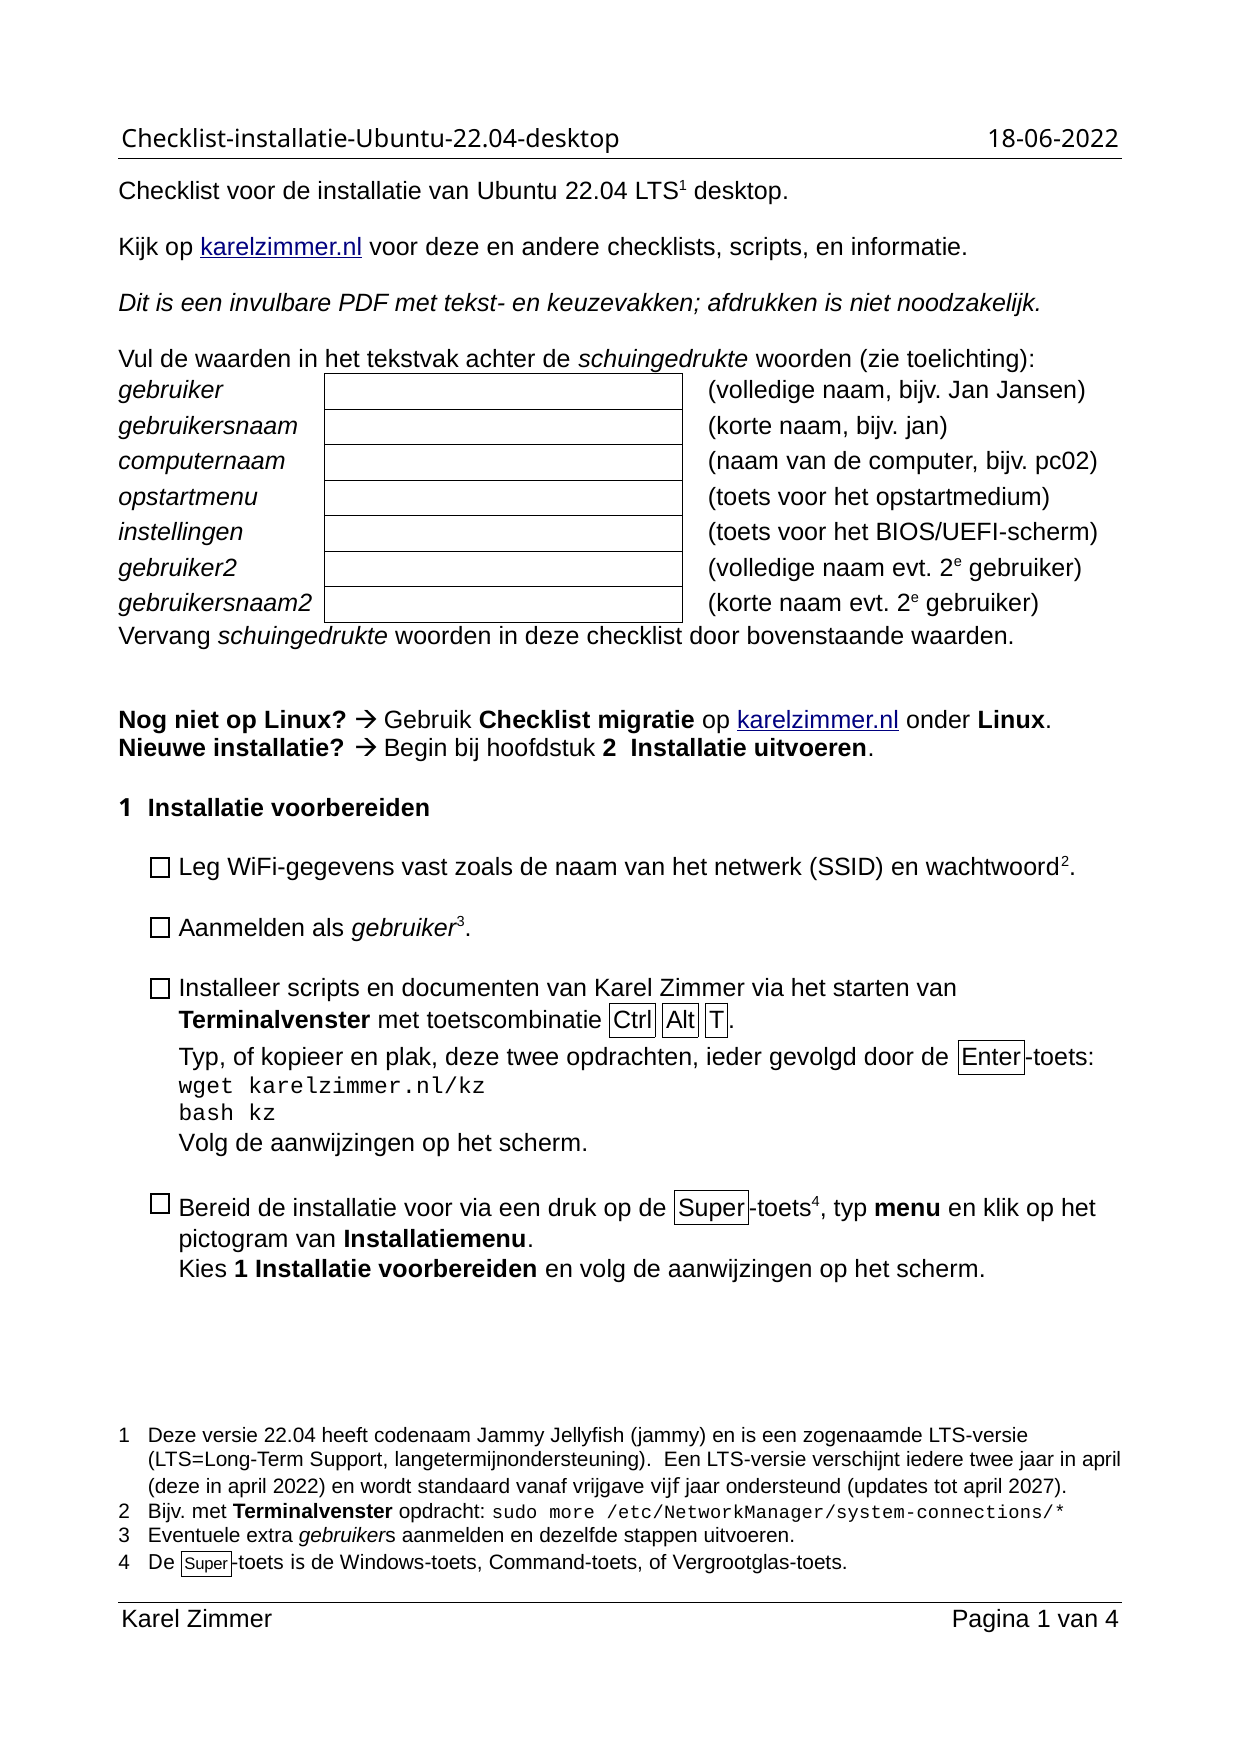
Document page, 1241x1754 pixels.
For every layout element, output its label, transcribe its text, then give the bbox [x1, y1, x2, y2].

text gebruikersnaam [118, 409, 324, 444]
table_cell [141, 1128, 177, 1158]
text (korte naam evt. 2e gebruiker) [683, 586, 1122, 622]
text Dit is een invulbare PDF met tekst- en keuzevakken; afdrukken is niet noodzakelijk. [118, 289, 1122, 317]
table_cell Kies 1 Installatie voorbereiden en volg de aanwijzingen op het scherm. [177, 1254, 1120, 1284]
text Nieuwe installatie?  Begin bij hoofdstuk 2 Installatie uitvoeren. [118, 734, 1122, 762]
table_cell [141, 1159, 177, 1189]
list Installatie voorbereiden [118, 790, 1122, 824]
text (korte naam, bijv. jan) [683, 409, 1122, 444]
text instellingen [118, 515, 324, 551]
table_cell [141, 1254, 177, 1284]
text gebruiker [118, 373, 324, 409]
text Nog niet op Linux?  Gebruik Checklist migratie op karelzimmer.nl onder Linux. [118, 706, 1122, 734]
table_cell Installeer scripts en documenten van Karel Zimmer via het starten van Terminalvenster met toetscombinatie Ctrl Alt T. [177, 973, 1120, 1039]
table_cell Bereid de installatie voor via een druk op de Super-toets, typ menu en klik op het pictogram van Installatiemenu. [177, 1189, 1120, 1254]
table_cell [141, 1189, 177, 1254]
table_cell [141, 913, 177, 943]
text (naam van de computer, bijv. pc02) [683, 444, 1122, 480]
text Deze versie 22.04 heeft codenaam Jammy Jellyfish (jammy) en is een zogenaamde LTS-versie (LTS=Long-Term Support, langetermijnondersteuning). Een LTS-versie verschijnt iedere twee jaar in april (deze in april 2022) en wordt standaard vanaf vrijgave vijf jaar ondersteund (updates tot april 2027). [118, 1424, 1122, 1499]
text computernaam [118, 444, 324, 480]
text gebruikersnaam2 [118, 586, 324, 622]
text opstartmenu [118, 480, 324, 515]
table_cell [141, 1039, 177, 1128]
text (toets voor het opstartmedium) [683, 480, 1122, 515]
text Vul de waarden in het tekstvak achter de schuingedrukte woorden (zie toelichting): [118, 345, 1122, 373]
text (volledige naam evt. 2e gebruiker) [683, 551, 1122, 586]
text Kijk op karelzimmer.nl voor deze en andere checklists, scripts, en informatie. [118, 233, 1122, 261]
text (volledige naam, bijv. Jan Jansen) [683, 373, 1122, 409]
table_header [141, 852, 177, 882]
text Vervang schuingedrukte woorden in deze checklist door bovenstaande waarden. [118, 622, 1122, 650]
table_cell [141, 973, 177, 1039]
table_header Leg WiFi-gegevens vast zoals de naam van het netwerk (SSID) en wachtwoord. [177, 852, 1120, 882]
table_cell Typ, of kopieer en plak, deze twee opdrachten, ieder gevolgd door de Enter-toets: wget karelzimmer.nl/kz bash kz [177, 1039, 1120, 1128]
table_cell [141, 882, 177, 913]
table_cell Volg de aanwijzingen op het scherm. [177, 1128, 1120, 1158]
table_cell [177, 943, 1120, 973]
text (toets voor het BIOS/UEFI-scherm) [683, 515, 1122, 551]
text gebruiker2 [118, 551, 324, 586]
table_cell [141, 943, 177, 973]
table_cell [177, 1159, 1120, 1189]
text Checklist voor de installatie van Ubuntu 22.04 LTS desktop. [118, 177, 1122, 205]
table_cell [177, 882, 1120, 913]
table_cell Aanmelden als gebruiker. [177, 913, 1120, 943]
